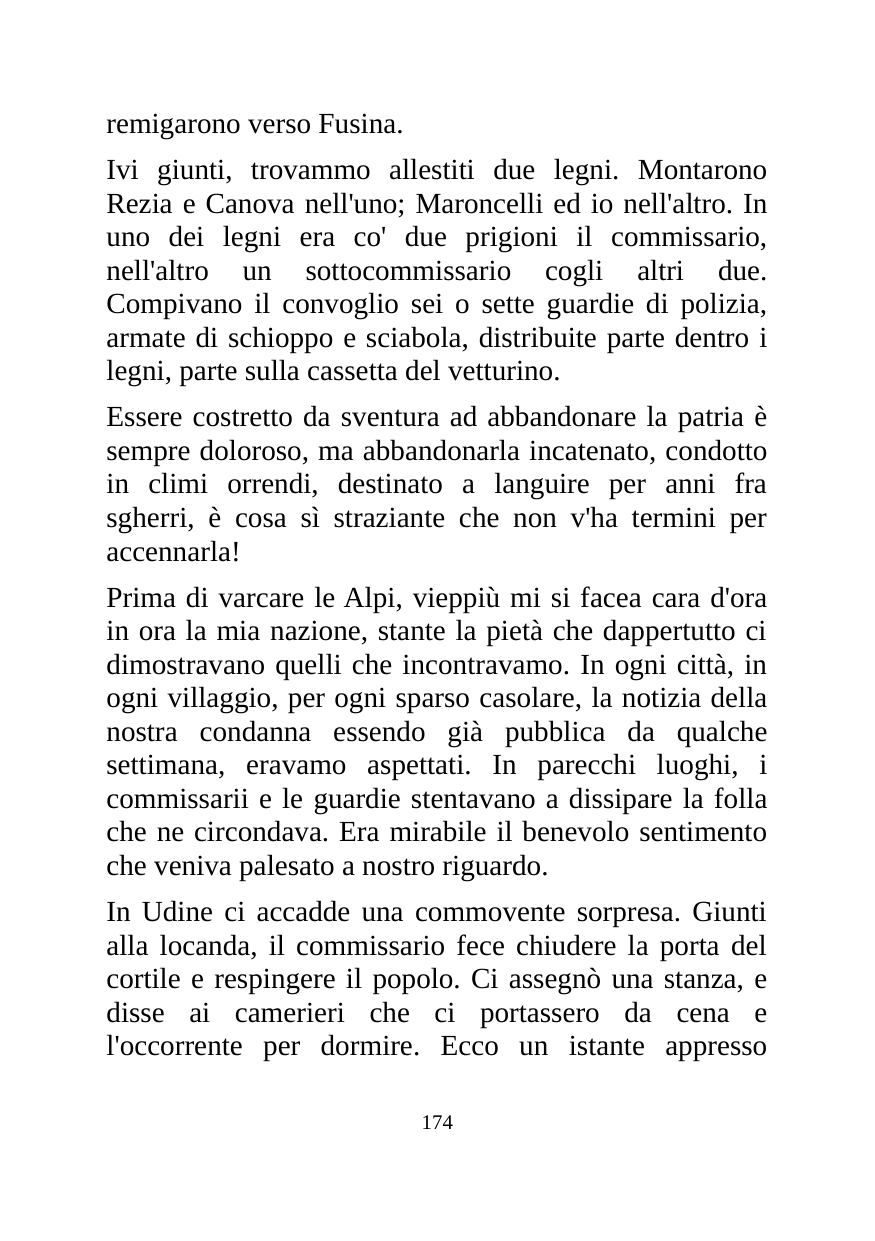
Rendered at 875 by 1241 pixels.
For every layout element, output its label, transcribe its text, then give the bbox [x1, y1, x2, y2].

text Essere costretto da sventura ad abbandonare la patria è sempre doloroso, ma abbandonarla incatenato, condotto in climi orrendi, destinato a languire per anni fra sgherri, è cosa sì straziante che non v'ha termini per accennarla! [106, 399, 768, 567]
text In Udine ci accadde una commovente sorpresa. Giunti alla locanda, il commissario fece chiudere la porta del cortile e respingere il popolo. Ci assegnò una stanza, e disse ai camerieri che ci portassero da cena e l'occorrente per dormire. Ecco un istante appresso [106, 894, 768, 1062]
text Prima di varcare le Alpi, vieppiù mi si facea cara d'ora in ora la mia nazione, stante la pietà che dappertutto ci dimostravano quelli che incontravamo. In ogni città, in ogni villaggio, per ogni sparso casolare, la notizia della nostra condanna essendo già pubblica da qualche settimana, eravamo aspettati. In parecchi luoghi, i commissarii e le guardie stentavano a dissipare la folla che ne circondava. Era mirabile il benevolo sentimento che veniva palesato a nostro riguardo. [106, 580, 768, 882]
text remigarono verso Fusina. [106, 106, 768, 140]
text Ivi giunti, trovammo allestiti due legni. Montarono Rezia e Canova nell'uno; Maroncelli ed io nell'altro. In uno dei legni era co' due prigioni il commissario, nell'altro un sottocommissario cogli altri due. Compivano il convoglio sei o sette guardie di polizia, armate di schioppo e sciabola, distribuite parte dentro i legni, parte sulla cassetta del vetturino. [106, 152, 768, 387]
